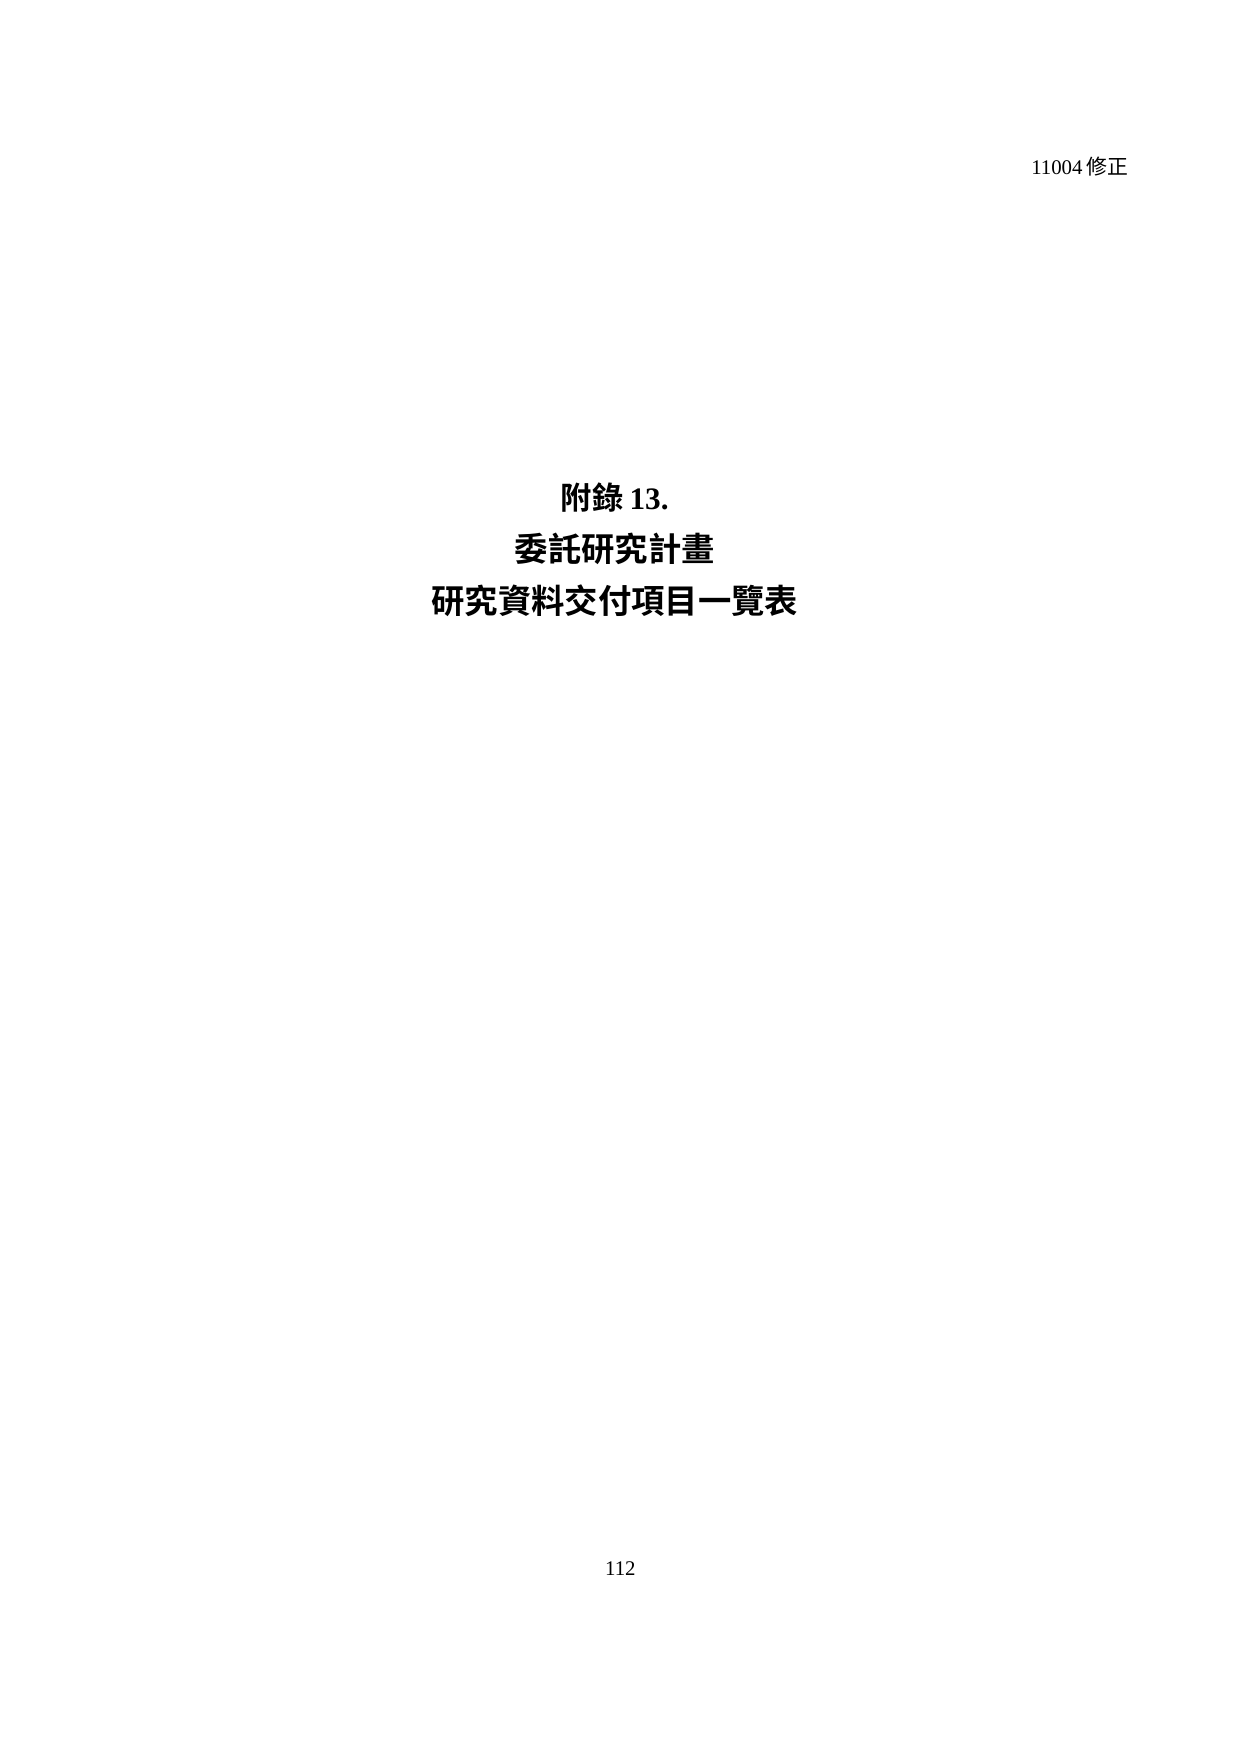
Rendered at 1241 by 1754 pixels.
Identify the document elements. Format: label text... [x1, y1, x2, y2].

text 委託研究計畫 [112, 520, 1117, 572]
text 附錄13. [112, 468, 1117, 520]
text 研究資料交付項目一覽表 [112, 572, 1117, 624]
